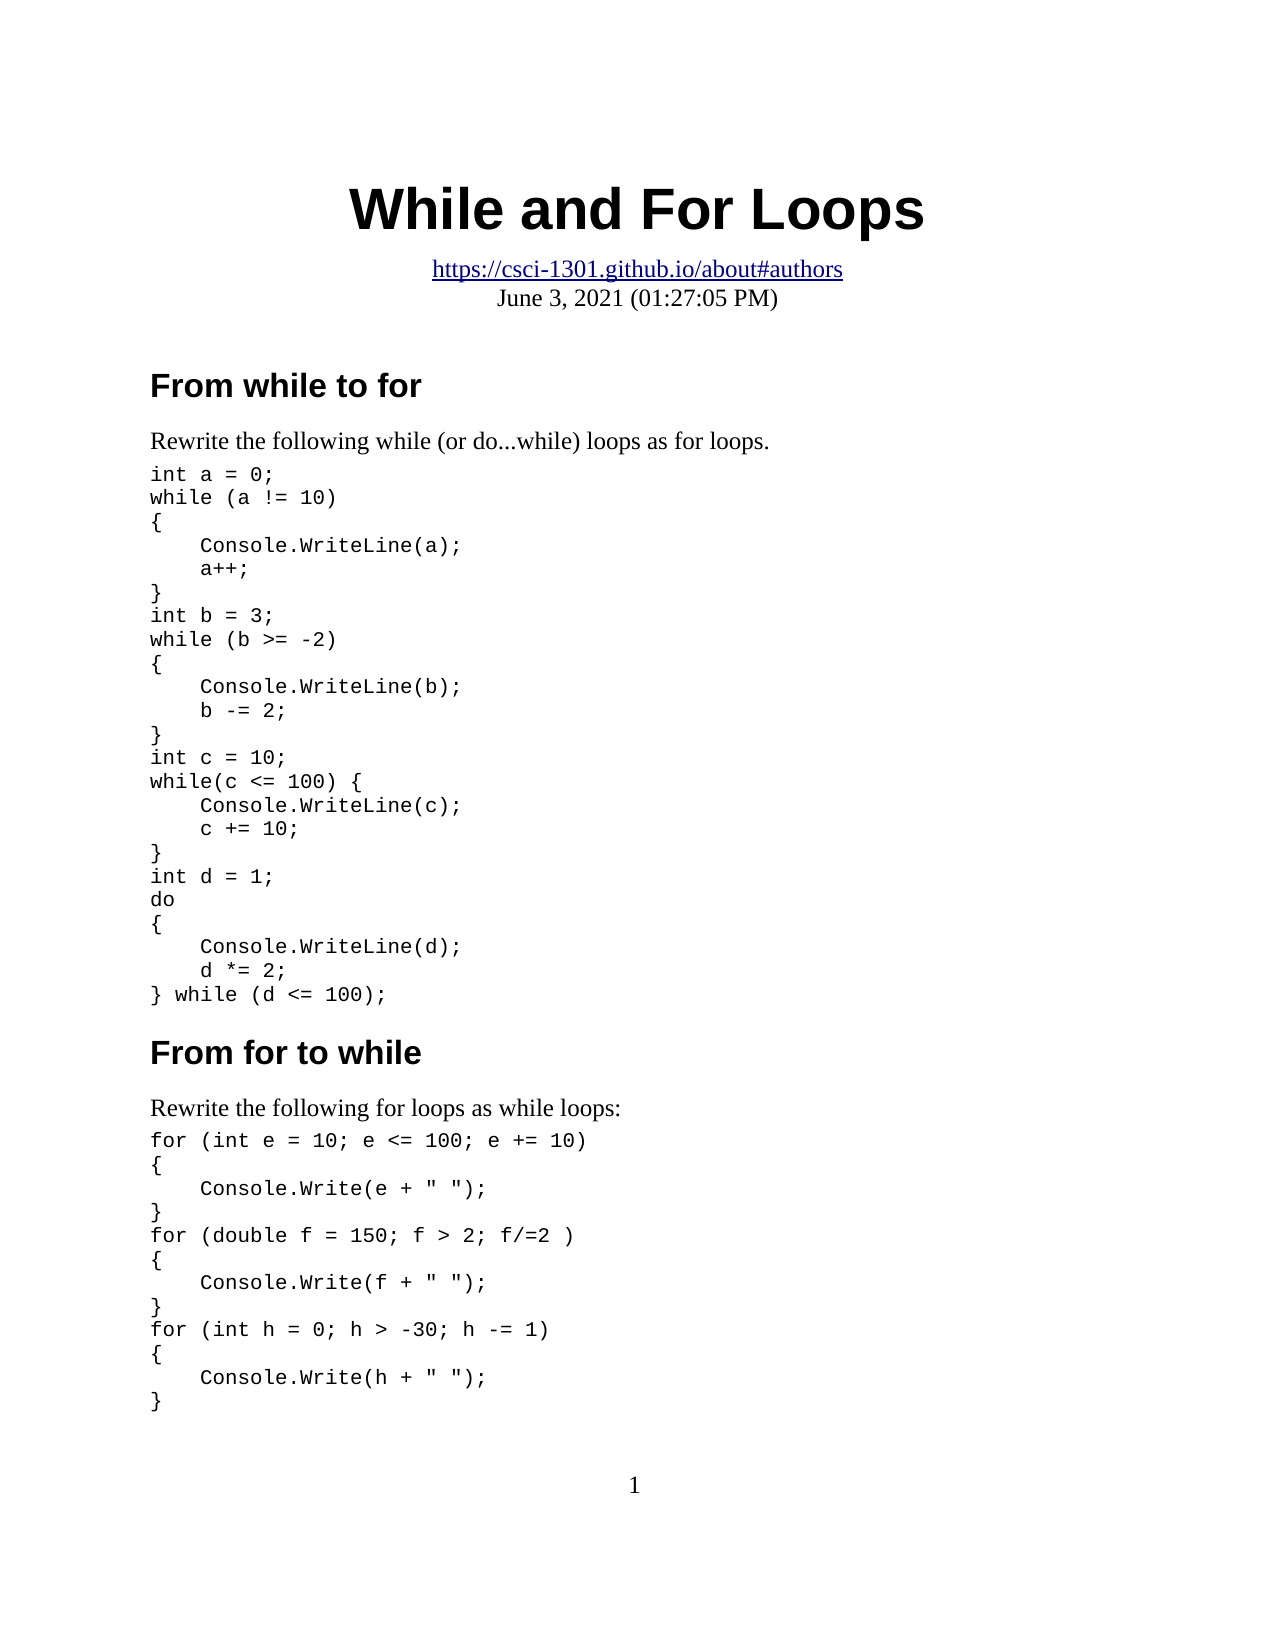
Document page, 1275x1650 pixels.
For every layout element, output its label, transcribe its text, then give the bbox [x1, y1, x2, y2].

subtitle From while to for [150, 366, 1125, 404]
subtitle From for to while [150, 1032, 1125, 1071]
text } [150, 582, 1125, 606]
text for (int h = 0; h > -30; h -= 1) [150, 1319, 1125, 1343]
text Console.Write(h + " "); [150, 1367, 1125, 1390]
text { [150, 913, 1125, 937]
text Console.WriteLine(c); [150, 795, 1125, 818]
text https://csci-1301.github.io/about#authors [150, 254, 1125, 283]
text for (double f = 150; f > 2; f/=2 ) [150, 1225, 1125, 1248]
text int a = 0; [150, 464, 1125, 487]
text June 3, 2021 (01:27:05 PM) [150, 283, 1125, 312]
text { [150, 1154, 1125, 1178]
text b -= 2; [150, 700, 1125, 724]
text Console.WriteLine(a); [150, 534, 1125, 558]
text c += 10; [150, 818, 1125, 842]
text int d = 1; [150, 866, 1125, 889]
text } [150, 1296, 1125, 1319]
text while (b >= -2) [150, 629, 1125, 653]
text while(c <= 100) { [150, 771, 1125, 795]
text Rewrite the following for loops as while loops: [150, 1093, 1125, 1121]
text while (a != 10) [150, 487, 1125, 511]
text } [150, 1201, 1125, 1225]
text { [150, 653, 1125, 676]
text d *= 2; [150, 960, 1125, 984]
text } [150, 724, 1125, 747]
text Console.Write(f + " "); [150, 1272, 1125, 1296]
text } [150, 1390, 1125, 1414]
text int c = 10; [150, 747, 1125, 771]
text Console.WriteLine(b); [150, 676, 1125, 700]
text int b = 3; [150, 606, 1125, 629]
text a++; [150, 558, 1125, 582]
text } while (d <= 100); [150, 984, 1125, 1007]
title While and For Loops [150, 175, 1125, 242]
text do [150, 889, 1125, 913]
text } [150, 842, 1125, 866]
text { [150, 1343, 1125, 1367]
text Console.Write(e + " "); [150, 1178, 1125, 1201]
text { [150, 1248, 1125, 1272]
text for (int e = 10; e <= 100; e += 10) [150, 1130, 1125, 1154]
text Console.WriteLine(d); [150, 937, 1125, 960]
text { [150, 511, 1125, 534]
text Rewrite the following while (or do...while) loops as for loops. [150, 426, 1125, 455]
